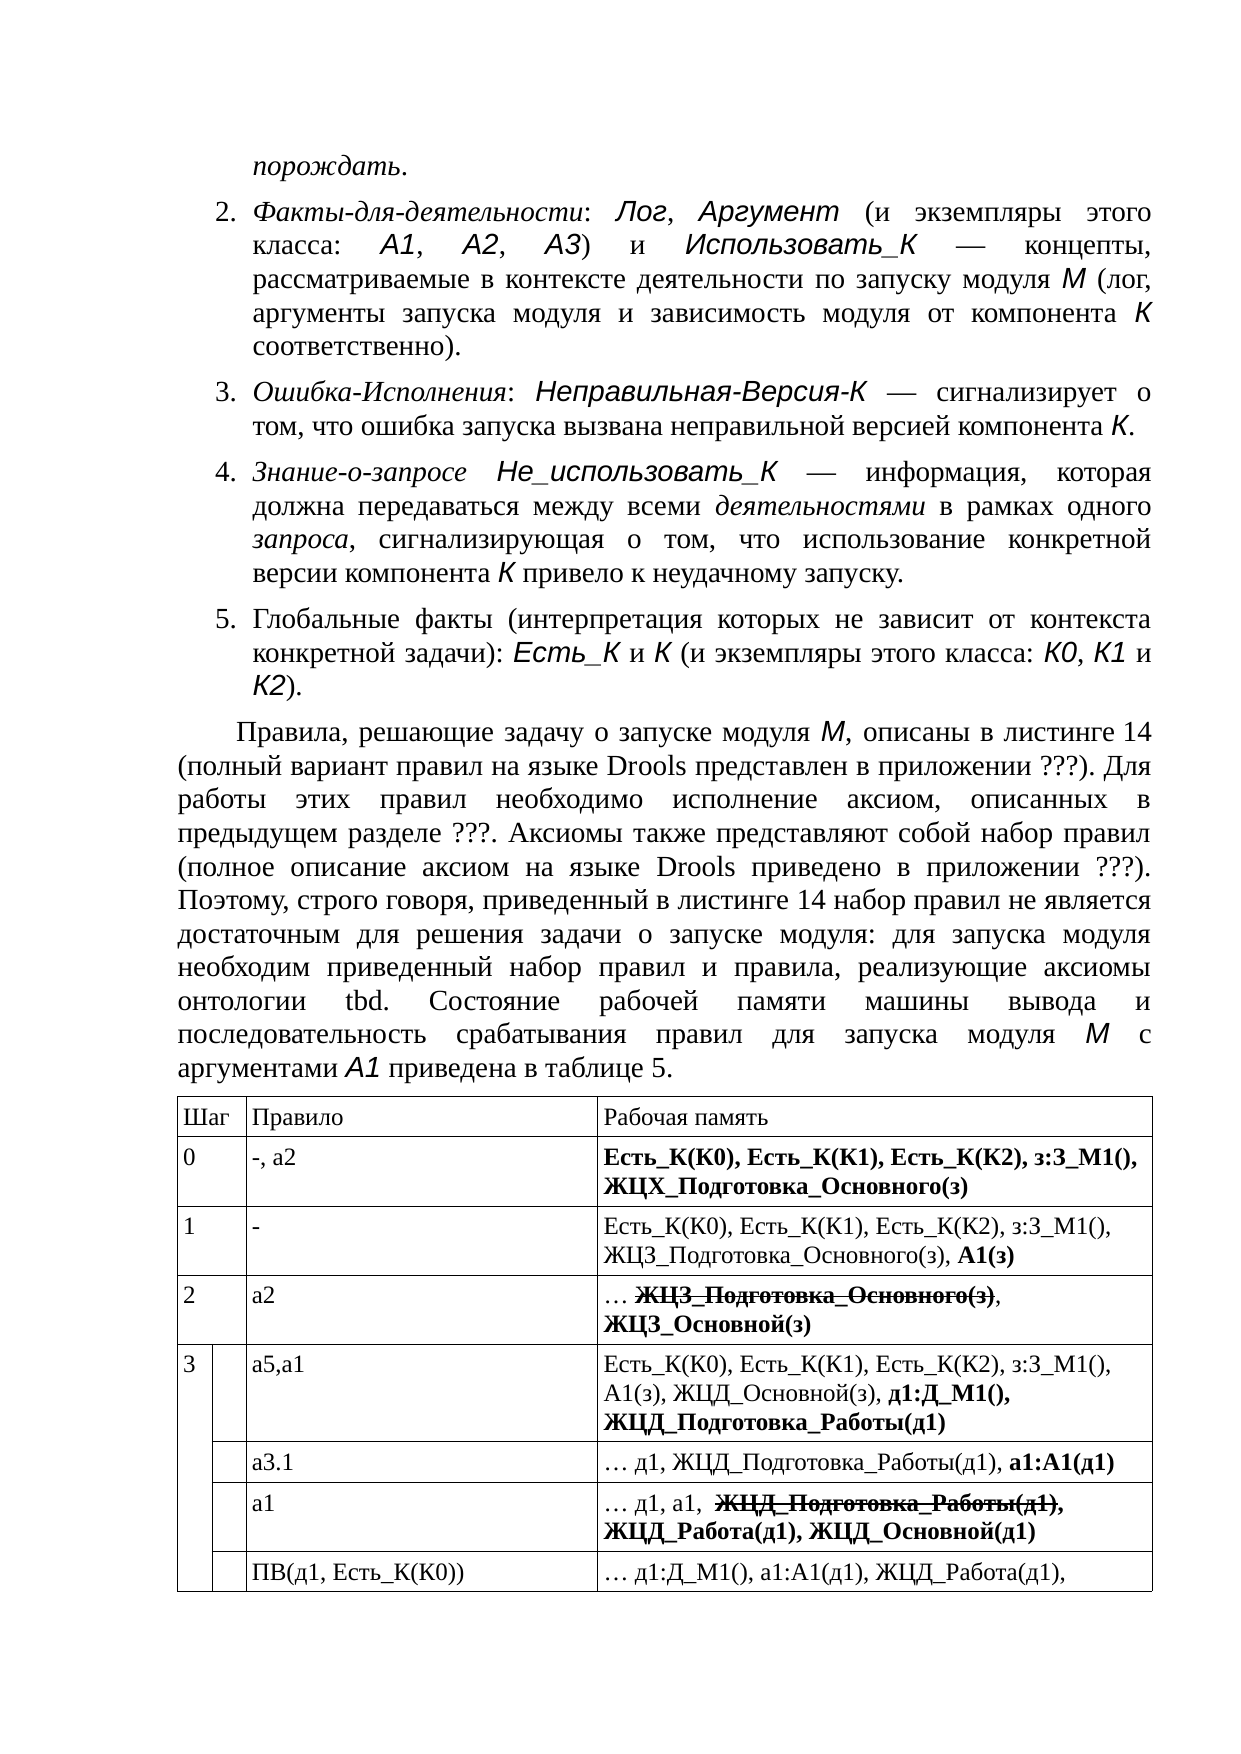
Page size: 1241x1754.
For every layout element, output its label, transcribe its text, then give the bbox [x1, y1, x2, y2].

list Ошибка-Исполнения: Неправильная-Версия-К — сигнализирует о том, что ошибка запуска вызвана неправильной версией компонента К. [215, 374, 1152, 442]
table_header Рабочая память [598, 1097, 1152, 1136]
table_cell 2 [178, 1276, 246, 1344]
table_cell [213, 1483, 246, 1551]
list Знание-о-запросе Не_использовать_К — информация, которая должна передаваться между всеми деятельностями в рамках одного запроса, сигнализирующая о том, что использование конкретной версии компонента К привело к неудачному запуску. [215, 454, 1152, 588]
table_cell [213, 1442, 246, 1482]
table_cell а2 [247, 1276, 597, 1344]
list Факты-для-деятельности: Лог, Аргумент (и экземпляры этого класса: А1, А2, А3) и Использовать_К — концепты, рассматриваемые в контексте деятельности по запуску модуля М (лог, аргументы запуска модуля и зависимость модуля от компонента К соответственно). [215, 194, 1152, 362]
table_cell Есть_К(К0), Есть_К(К1), Есть_К(К2), з:З_М1(), ЖЦХ_Подготовка_Основного(з) [598, 1137, 1152, 1206]
table_cell Есть_К(К0), Есть_К(К1), Есть_К(К2), з:З_М1(), ЖЦЗ_Подготовка_Основного(з), А1(з) [598, 1207, 1152, 1274]
table_cell … д1, а1, ЖЦД_Подготовка_Работы(д1), ЖЦД_Работа(д1), ЖЦД_Основной(д1) [598, 1483, 1152, 1551]
table_header Правило [247, 1097, 597, 1136]
table_cell Есть_К(К0), Есть_К(К1), Есть_К(К2), з:З_М1(), А1(з), ЖЦД_Основной(з), д1:Д_М1(), ЖЦД_Подготовка_Работы(д1) [598, 1345, 1152, 1441]
table_cell [213, 1552, 246, 1591]
table_cell -, а2 [247, 1137, 597, 1206]
table_cell … ЖЦЗ_Подготовка_Основного(з), ЖЦЗ_Основной(з) [598, 1276, 1152, 1344]
table_cell а5,а1 [247, 1345, 597, 1441]
text Правила, решающие задачу о запуске модуля М, описаны в листинге 14 (полный вариант правил на языке Drools представлен в приложении ???). Для работы этих правил необходимо исполнение аксиом, описанных в предыдущем разделе ???. Аксиомы также представляют собой набор правил (полное описание аксиом на языке Drools приведено в приложении ???). Поэтому, строго говоря, приведенный в листинге 14 набор правил не является достаточным для решения задачи о запуске модуля: для запуска модуля необходим приведенный набор правил и правила, реализующие аксиомы онтологии tbd. Состояние рабочей памяти машины вывода и последовательность срабатывания правил для запуска модуля М с аргументами А1 приведена в таблице 5. [177, 714, 1152, 1084]
list Глобальные факты (интерпретация которых не зависит от контекста конкретной задачи): Есть_К и К (и экземпляры этого класса: К0, К1 и К2). [215, 601, 1152, 702]
table_cell [213, 1345, 246, 1441]
table_cell … д1, ЖЦД_Подготовка_Работы(д1), а1:А1(д1) [598, 1442, 1152, 1482]
table_cell а1 [247, 1483, 597, 1551]
table_cell а3.1 [247, 1442, 597, 1482]
table_cell ПВ(д1, Есть_К(К0)) [247, 1552, 597, 1591]
table_cell … д1:Д_М1(), а1:А1(д1), ЖЦД_Работа(д1), [598, 1552, 1152, 1591]
table_cell 0 [178, 1137, 246, 1206]
list порождать. [215, 148, 1152, 181]
table_cell 3 [178, 1345, 212, 1591]
table_header Шаг [178, 1097, 246, 1136]
table_cell 1 [178, 1207, 246, 1274]
table_cell - [247, 1207, 597, 1274]
